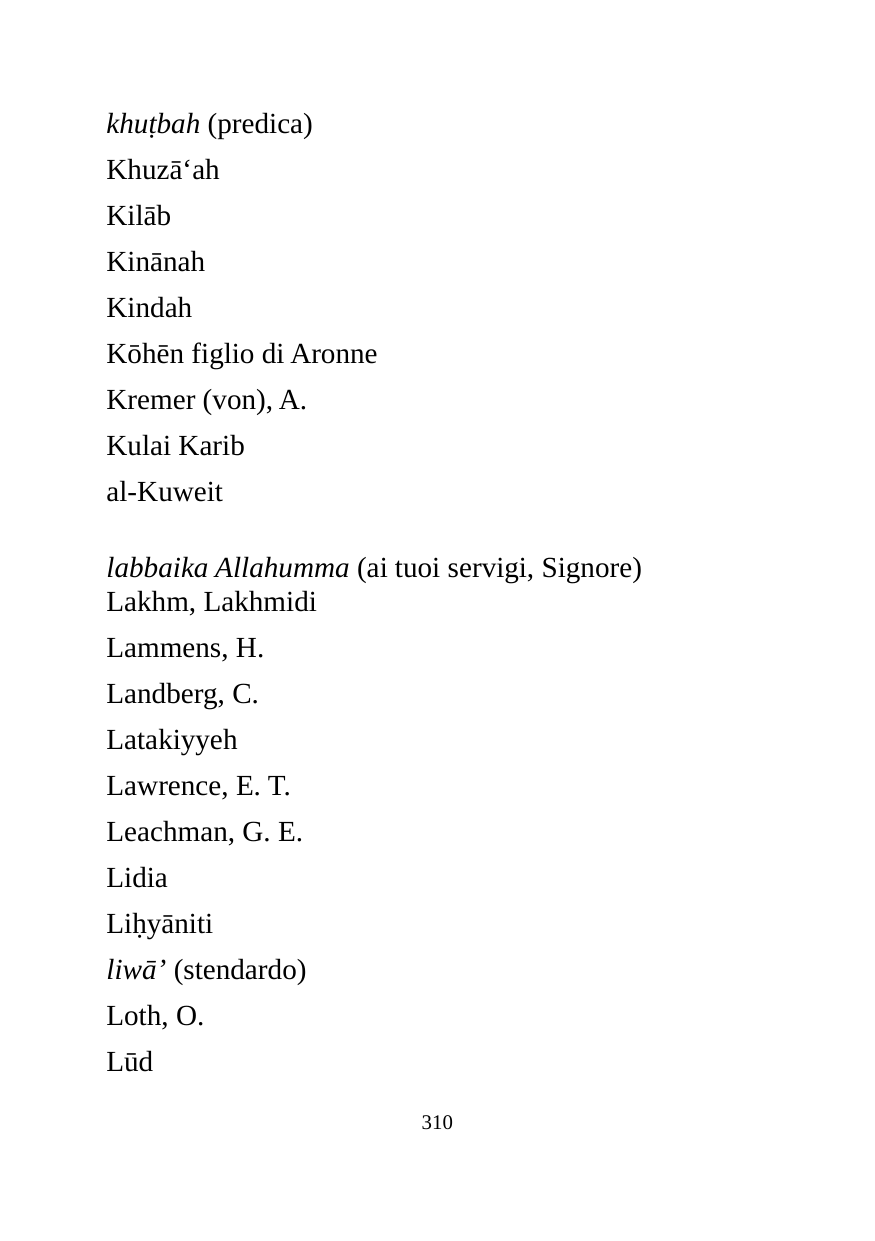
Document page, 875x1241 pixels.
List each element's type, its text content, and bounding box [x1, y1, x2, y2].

text Lidia [106, 860, 768, 893]
text Kilāb [106, 198, 768, 232]
text Latakiyyeh [106, 722, 768, 755]
text labbaika Allahumma (ai tuoi servigi, Signore) [106, 550, 768, 584]
text Kulai Karib [106, 428, 768, 462]
text Kremer (von), A. [106, 382, 768, 416]
text Landberg, C. [106, 676, 768, 709]
text Kinānah [106, 244, 768, 278]
text Liḥyāniti [106, 906, 768, 939]
text Loth, O. [106, 998, 768, 1032]
text Lawrence, E. T. [106, 768, 768, 801]
text al-Kuweit [106, 474, 768, 508]
text Kōhēn figlio di Aronne [106, 336, 768, 370]
text Lakhm, Lakhmidi [106, 584, 768, 617]
text Lammens, H. [106, 630, 768, 663]
text khuṭbah (predica) [106, 106, 768, 140]
text Leachman, G. E. [106, 814, 768, 847]
text Lūd [106, 1044, 768, 1078]
text Khuzā‘ah [106, 152, 768, 186]
text Kindah [106, 290, 768, 324]
text liwā’ (stendardo) [106, 952, 768, 986]
